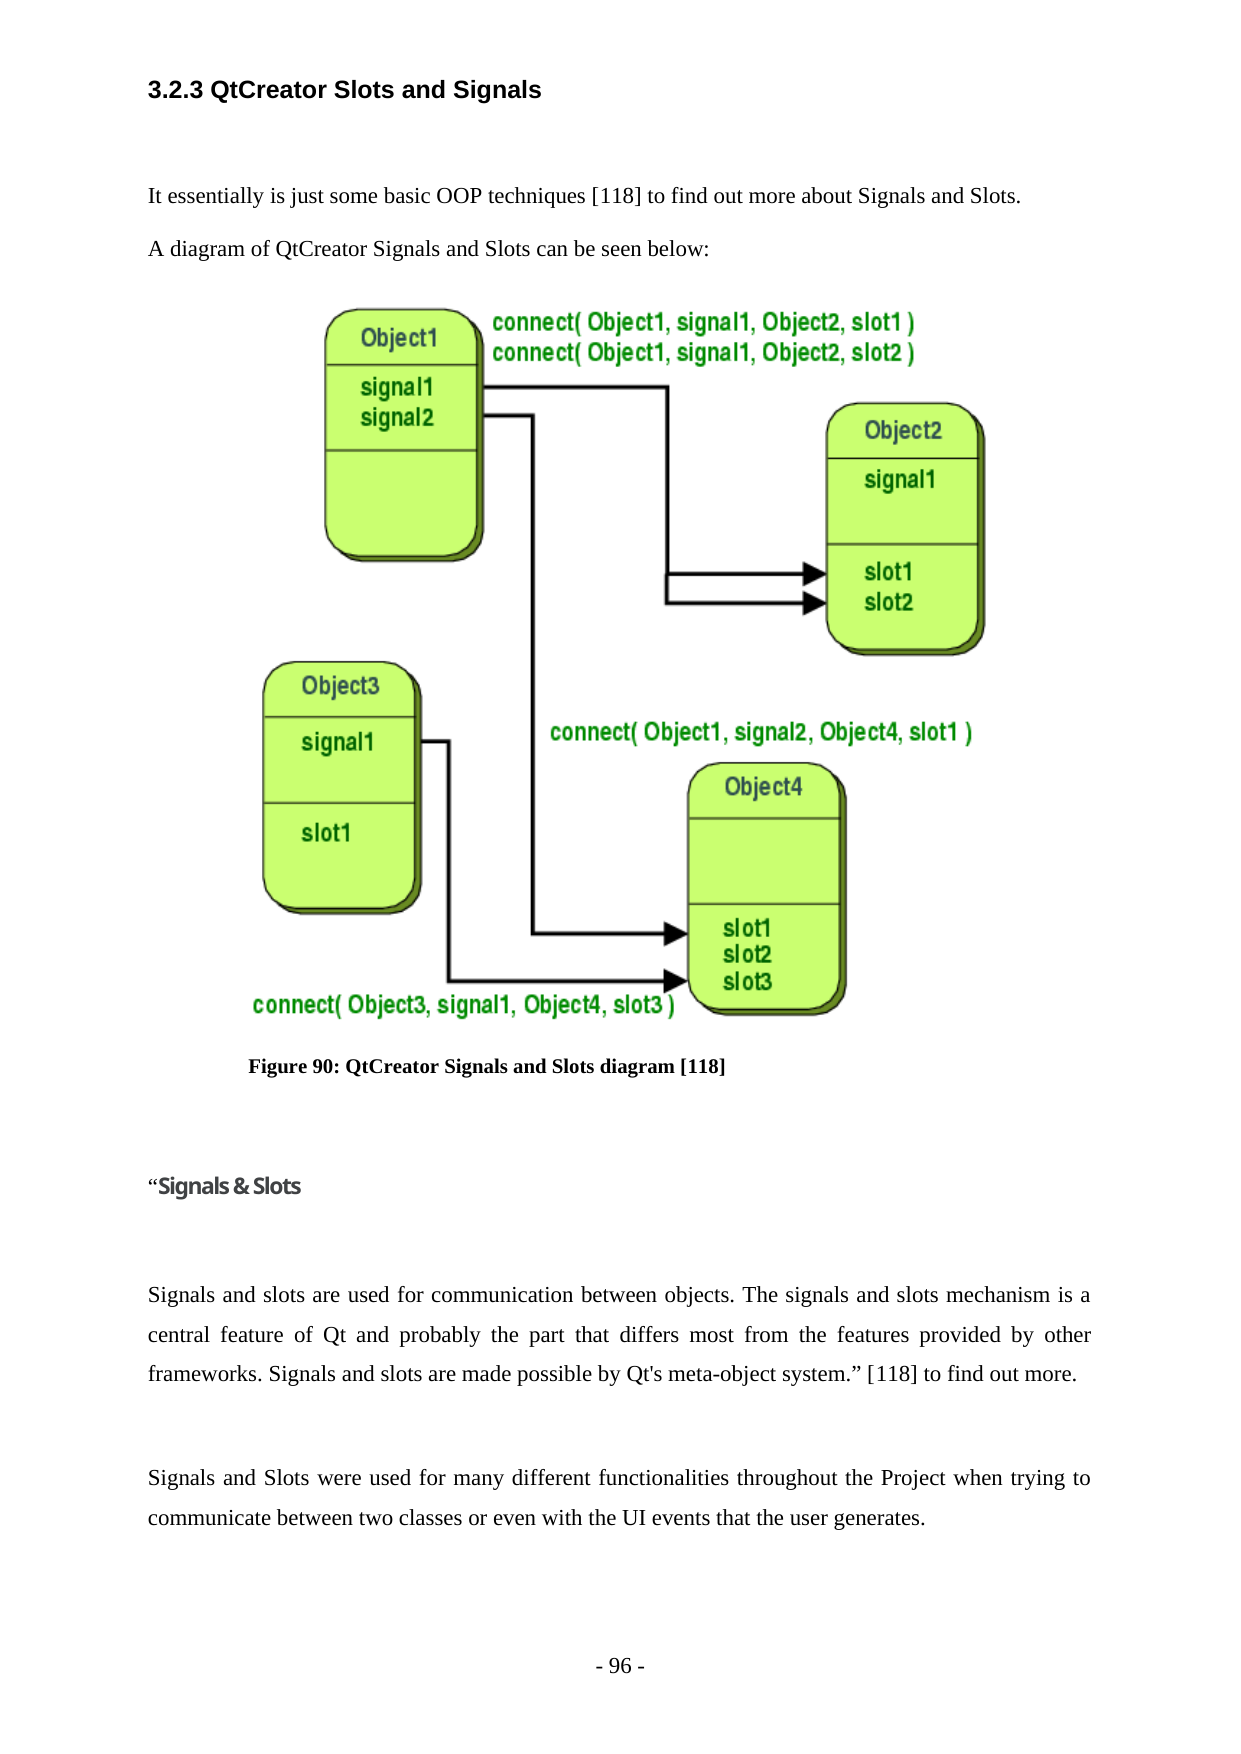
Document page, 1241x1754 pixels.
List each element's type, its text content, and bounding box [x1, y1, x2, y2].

text “Signals & Slots [148, 1170, 1092, 1201]
text Signals and Slots were used for many different functionalities throughout the Project when trying to communicate between two classes or even with the UI events that the user generates. [148, 1464, 1092, 1530]
picture [248, 302, 993, 1025]
text A diagram of QtCreator Signals and Slots can be seen below: [148, 234, 1092, 261]
subtitle 3.2.3 QtCreator Slots and Signals [148, 75, 1092, 104]
text Signals and slots are used for communication between objects. The signals and slots mechanism is a central feature of Qt and probably the part that differs most from the features provided by other frameworks. Signals and slots are made possible by Qt's meta-object system.” [118] to find out more. [148, 1282, 1092, 1387]
text Figure 90: QtCreator Signals and Slots diagram [118] [248, 1025, 992, 1078]
text It essentially is just some basic OOP techniques [118] to find out more about Signals and Slots. [148, 183, 1092, 209]
